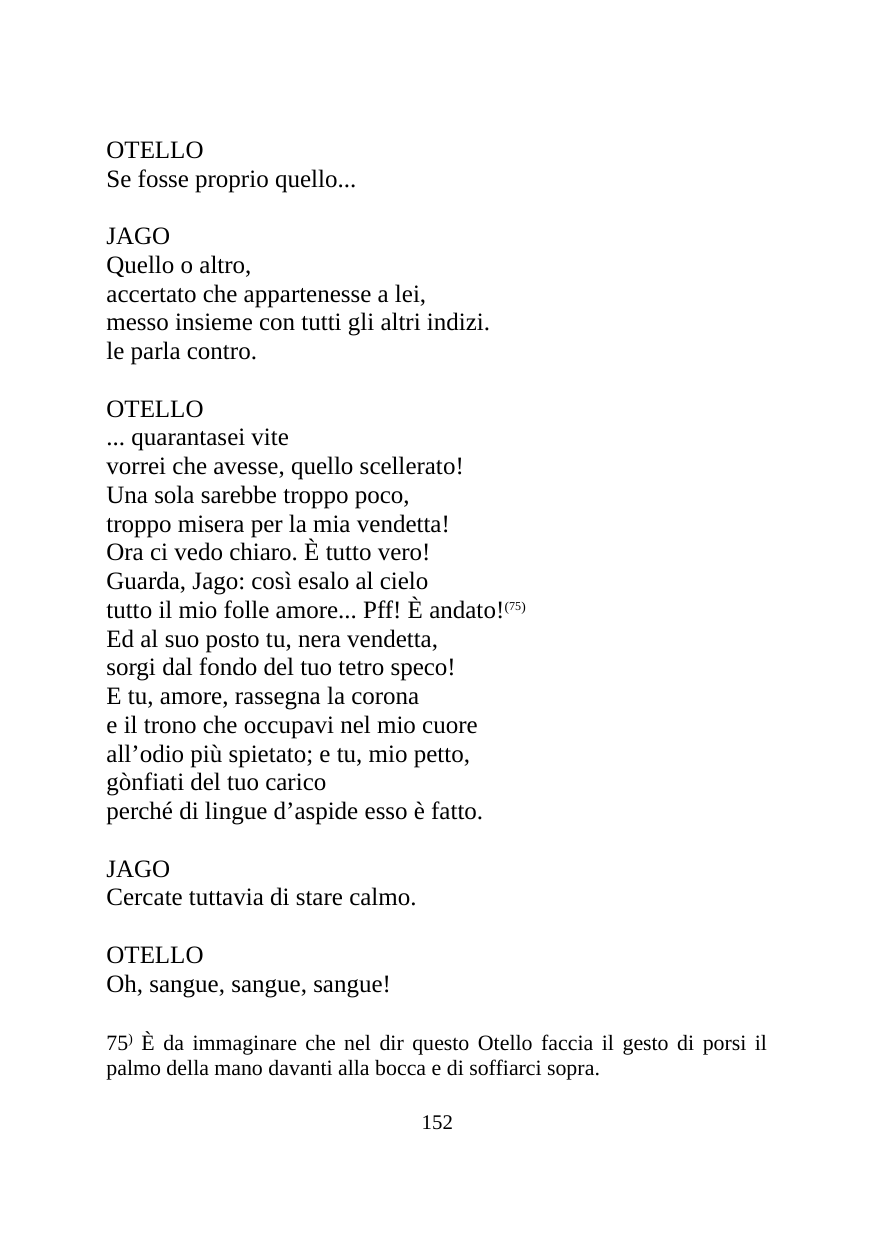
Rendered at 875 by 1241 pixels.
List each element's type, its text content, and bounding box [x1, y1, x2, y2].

text tutto il mio folle amore... Pff! È andato!() [106, 595, 768, 624]
text Una sola sarebbe troppo poco, [106, 480, 768, 509]
text sorgi dal fondo del tuo tetro speco! [106, 652, 768, 681]
text messo insieme con tutti gli altri indizi. [106, 307, 768, 336]
text gònfiati del tuo carico [106, 767, 768, 796]
text troppo misera per la mia vendetta! [106, 509, 768, 537]
text accertato che appartenesse a lei, [106, 279, 768, 307]
text perché di lingue d’aspide esso è fatto. [106, 796, 768, 825]
text OTELLO Se fosse proprio quello... [106, 135, 768, 192]
text e il trono che occupavi nel mio cuore [106, 710, 768, 739]
text JAGO Quello o altro, [106, 221, 768, 279]
text OTELLO ... quarantasei vite [106, 394, 768, 451]
text Guarda, Jago: così esalo al cielo [106, 566, 768, 595]
text le parla contro. [106, 336, 768, 365]
text vorrei che avesse, quello scellerato! [106, 451, 768, 480]
text OTELLO Oh, sangue, sangue, sangue! [106, 940, 768, 997]
text Ed al suo posto tu, nera vendetta, [106, 624, 768, 652]
text ) È da immaginare che nel dir questo Otello faccia il gesto di porsi il palmo della mano davanti alla bocca e di soffiarci sopra. [106, 1030, 768, 1080]
text all’odio più spietato; e tu, mio petto, [106, 739, 768, 767]
text JAGO Cercate tuttavia di stare calmo. [106, 854, 768, 911]
text Ora ci vedo chiaro. È tutto vero! [106, 537, 768, 566]
text E tu, amore, rassegna la corona [106, 681, 768, 710]
